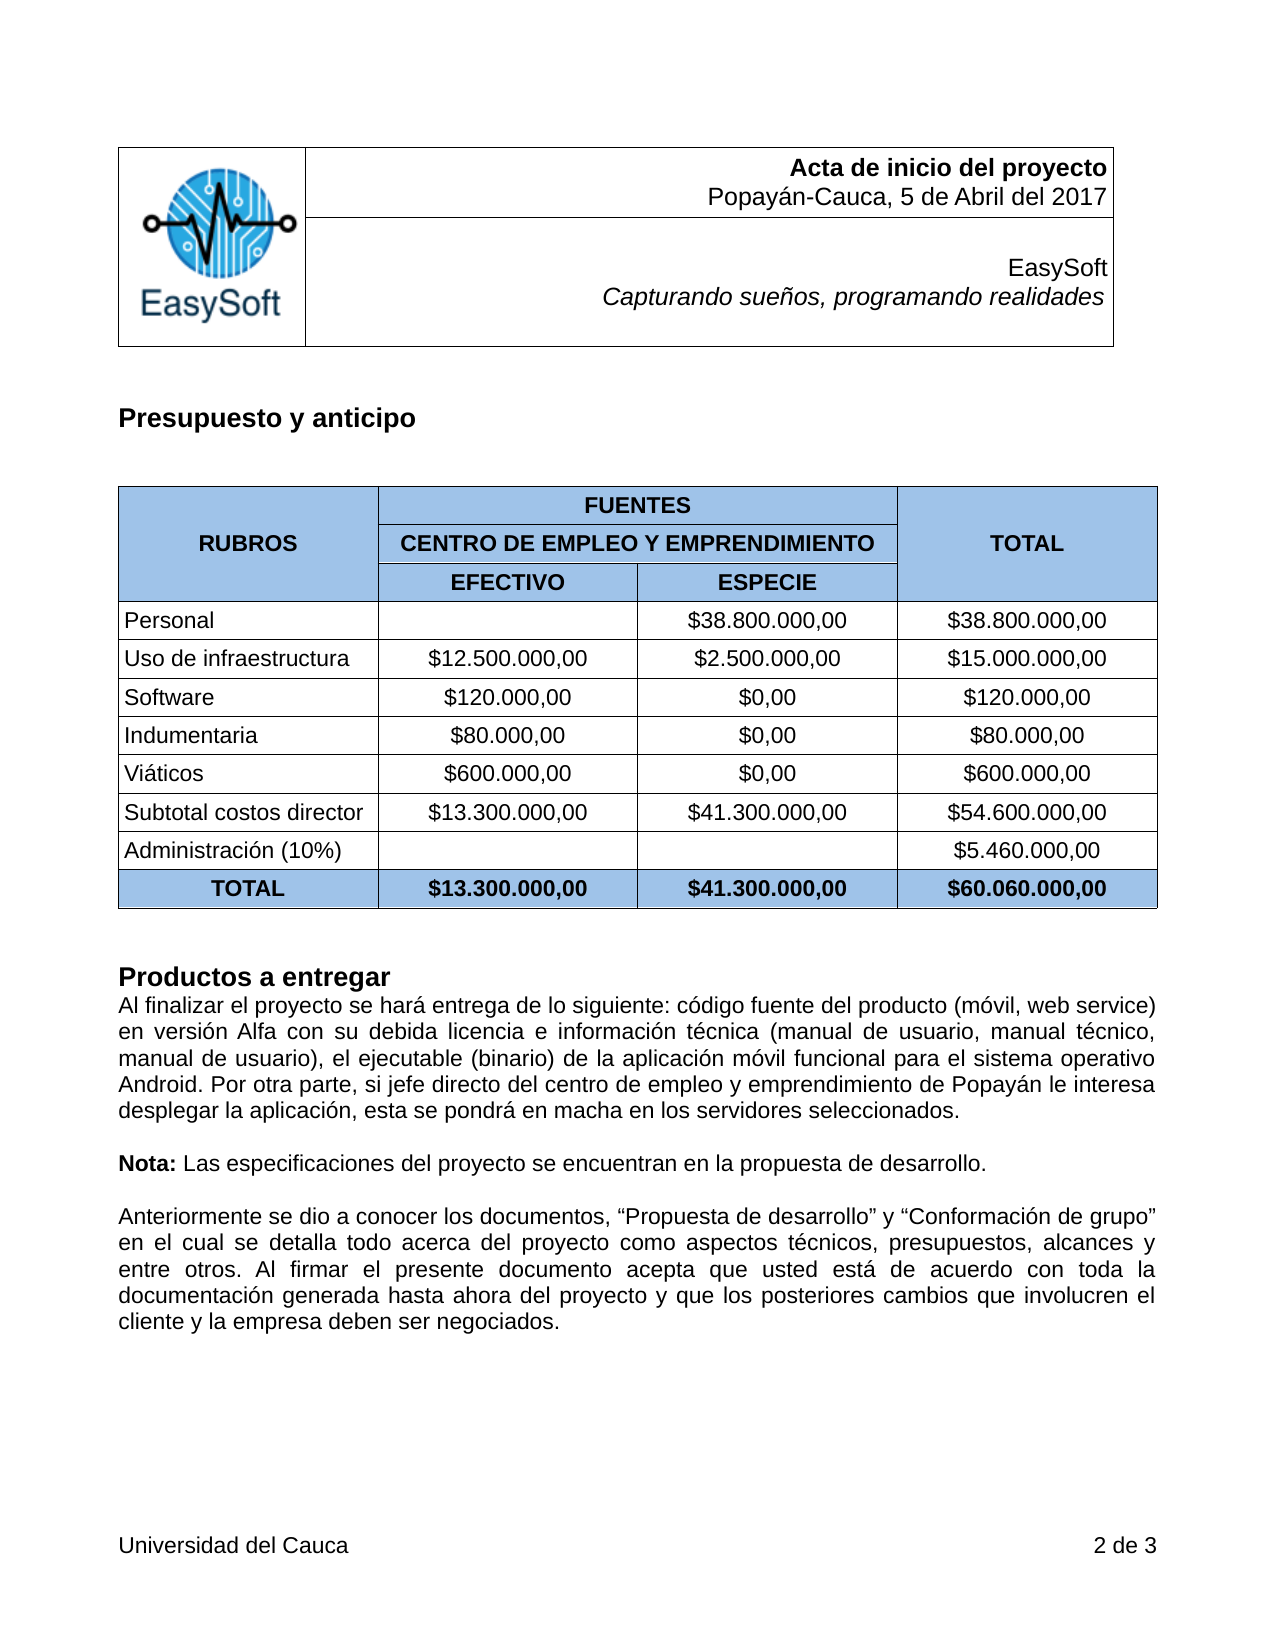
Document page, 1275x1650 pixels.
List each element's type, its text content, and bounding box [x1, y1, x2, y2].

table_cell Indumentaria [119, 717, 378, 754]
text Nota: Las especificaciones del proyecto se encuentran en la propuesta de desarrollo. [118, 1150, 1157, 1176]
table_cell TOTAL [119, 870, 378, 907]
table_cell $120.000,00 [898, 679, 1157, 716]
table_cell $600.000,00 [379, 755, 637, 792]
table_header RUBROS [119, 487, 378, 601]
table_cell [379, 602, 637, 639]
table_cell $0,00 [638, 679, 897, 716]
table_cell $41.300.000,00 [638, 794, 897, 831]
table_cell EFECTIVO [379, 564, 637, 601]
table_cell CENTRO DE EMPLEO Y EMPRENDIMIENTO [379, 525, 897, 562]
text Al finalizar el proyecto se hará entrega de lo siguiente: código fuente del producto (móvil, web service) en versión Alfa con su debida licencia e información técnica (manual de usuario, manual técnico, manual de usuario), el ejecutable (binario) de la aplicación móvil funcional para el sistema operativo Android. Por otra parte, si jefe directo del centro de empleo y emprendimiento de Popayán le interesa desplegar la aplicación, esta se pondrá en macha en los servidores seleccionados. [118, 992, 1157, 1124]
table_cell Subtotal costos director [119, 794, 378, 831]
table_cell Uso de infraestructura [119, 640, 378, 677]
table_cell $13.300.000,00 [379, 794, 637, 831]
table_cell $2.500.000,00 [638, 640, 897, 677]
table_cell $80.000,00 [898, 717, 1157, 754]
table_cell $5.460.000,00 [898, 832, 1157, 869]
table_cell Viáticos [119, 755, 378, 792]
table_header FUENTES [379, 487, 897, 524]
table_cell $0,00 [638, 755, 897, 792]
table_cell $41.300.000,00 [638, 870, 897, 907]
table_cell $38.800.000,00 [638, 602, 897, 639]
table_cell $120.000,00 [379, 679, 637, 716]
table_cell [638, 832, 897, 869]
table_cell $0,00 [638, 717, 897, 754]
table_header TOTAL [898, 487, 1157, 601]
text Presupuesto y anticipo [118, 402, 1157, 433]
table_cell $80.000,00 [379, 717, 637, 754]
table_cell $13.300.000,00 [379, 870, 637, 907]
table_cell Personal [119, 602, 378, 639]
table_cell Software [119, 679, 378, 716]
table_cell $60.060.000,00 [898, 870, 1157, 907]
table_cell [379, 832, 637, 869]
table_cell $54.600.000,00 [898, 794, 1157, 831]
text Anteriormente se dio a conocer los documentos, “Propuesta de desarrollo” y “Conformación de grupo” en el cual se detalla todo acerca del proyecto como aspectos técnicos, presupuestos, alcances y entre otros. Al firmar el presente documento acepta que usted está de acuerdo con toda la documentación generada hasta ahora del proyecto y que los posteriores cambios que involucren el cliente y la empresa deben ser negociados. [118, 1203, 1157, 1334]
table_cell $600.000,00 [898, 755, 1157, 792]
table_cell $12.500.000,00 [379, 640, 637, 677]
table_cell $38.800.000,00 [898, 602, 1157, 639]
table_cell $15.000.000,00 [898, 640, 1157, 677]
table_cell ESPECIE [638, 564, 897, 601]
text Productos a entregar [118, 961, 1157, 992]
table_cell Administración (10%) [119, 832, 378, 869]
